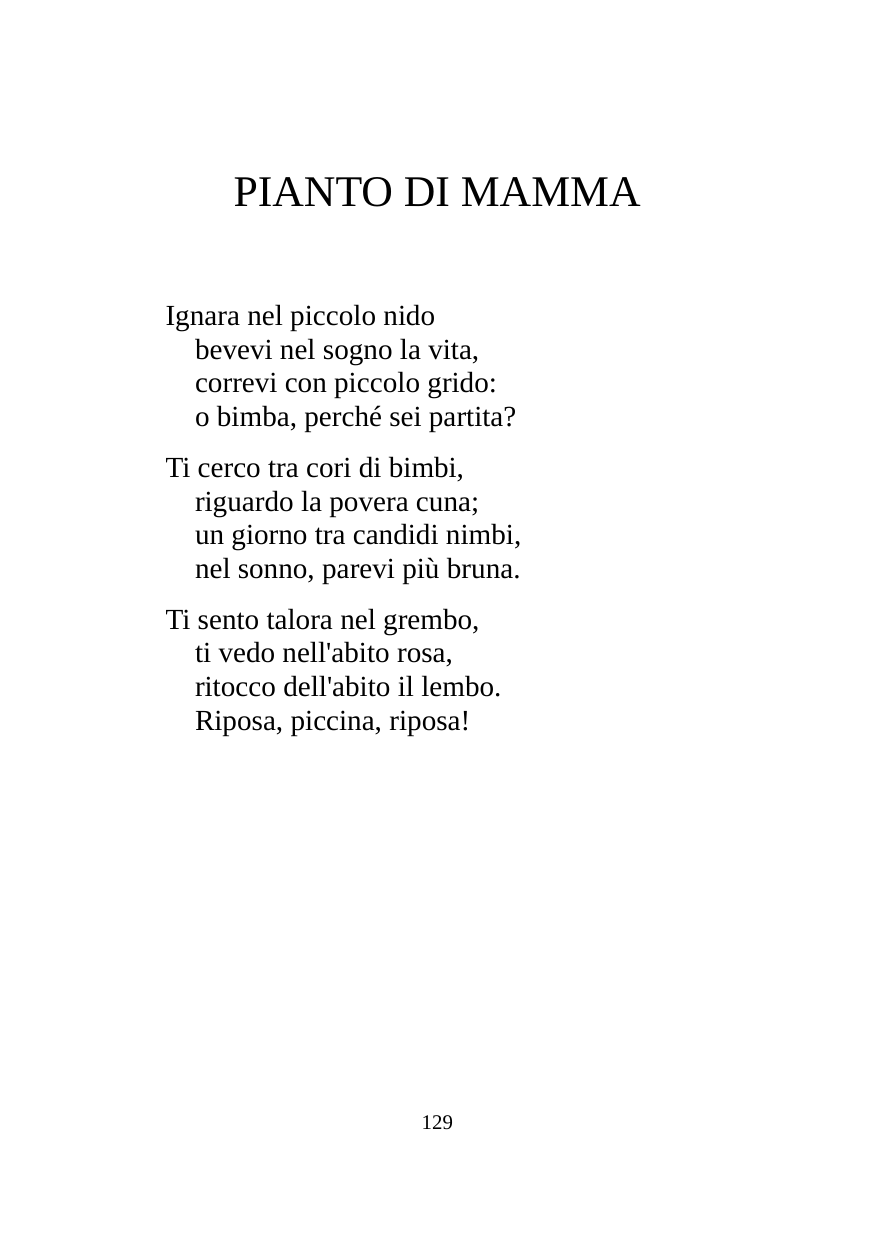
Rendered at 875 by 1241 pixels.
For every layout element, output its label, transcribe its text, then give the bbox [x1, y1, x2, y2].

text Ti sento talora nel grembo, ti vedo nell'abito rosa, ritocco dell'abito il lembo. Riposa, piccina, riposa! [165, 602, 768, 736]
text Ti cerco tra cori di bimbi, riguardo la povera cuna; un giorno tra candidi nimbi, nel sonno, parevi più bruna. [165, 450, 768, 584]
subtitle PIANTO DI MAMMA [106, 165, 768, 216]
text Ignara nel piccolo nido bevevi nel sogno la vita, correvi con piccolo grido: o bimba, perché sei partita? [165, 298, 768, 432]
